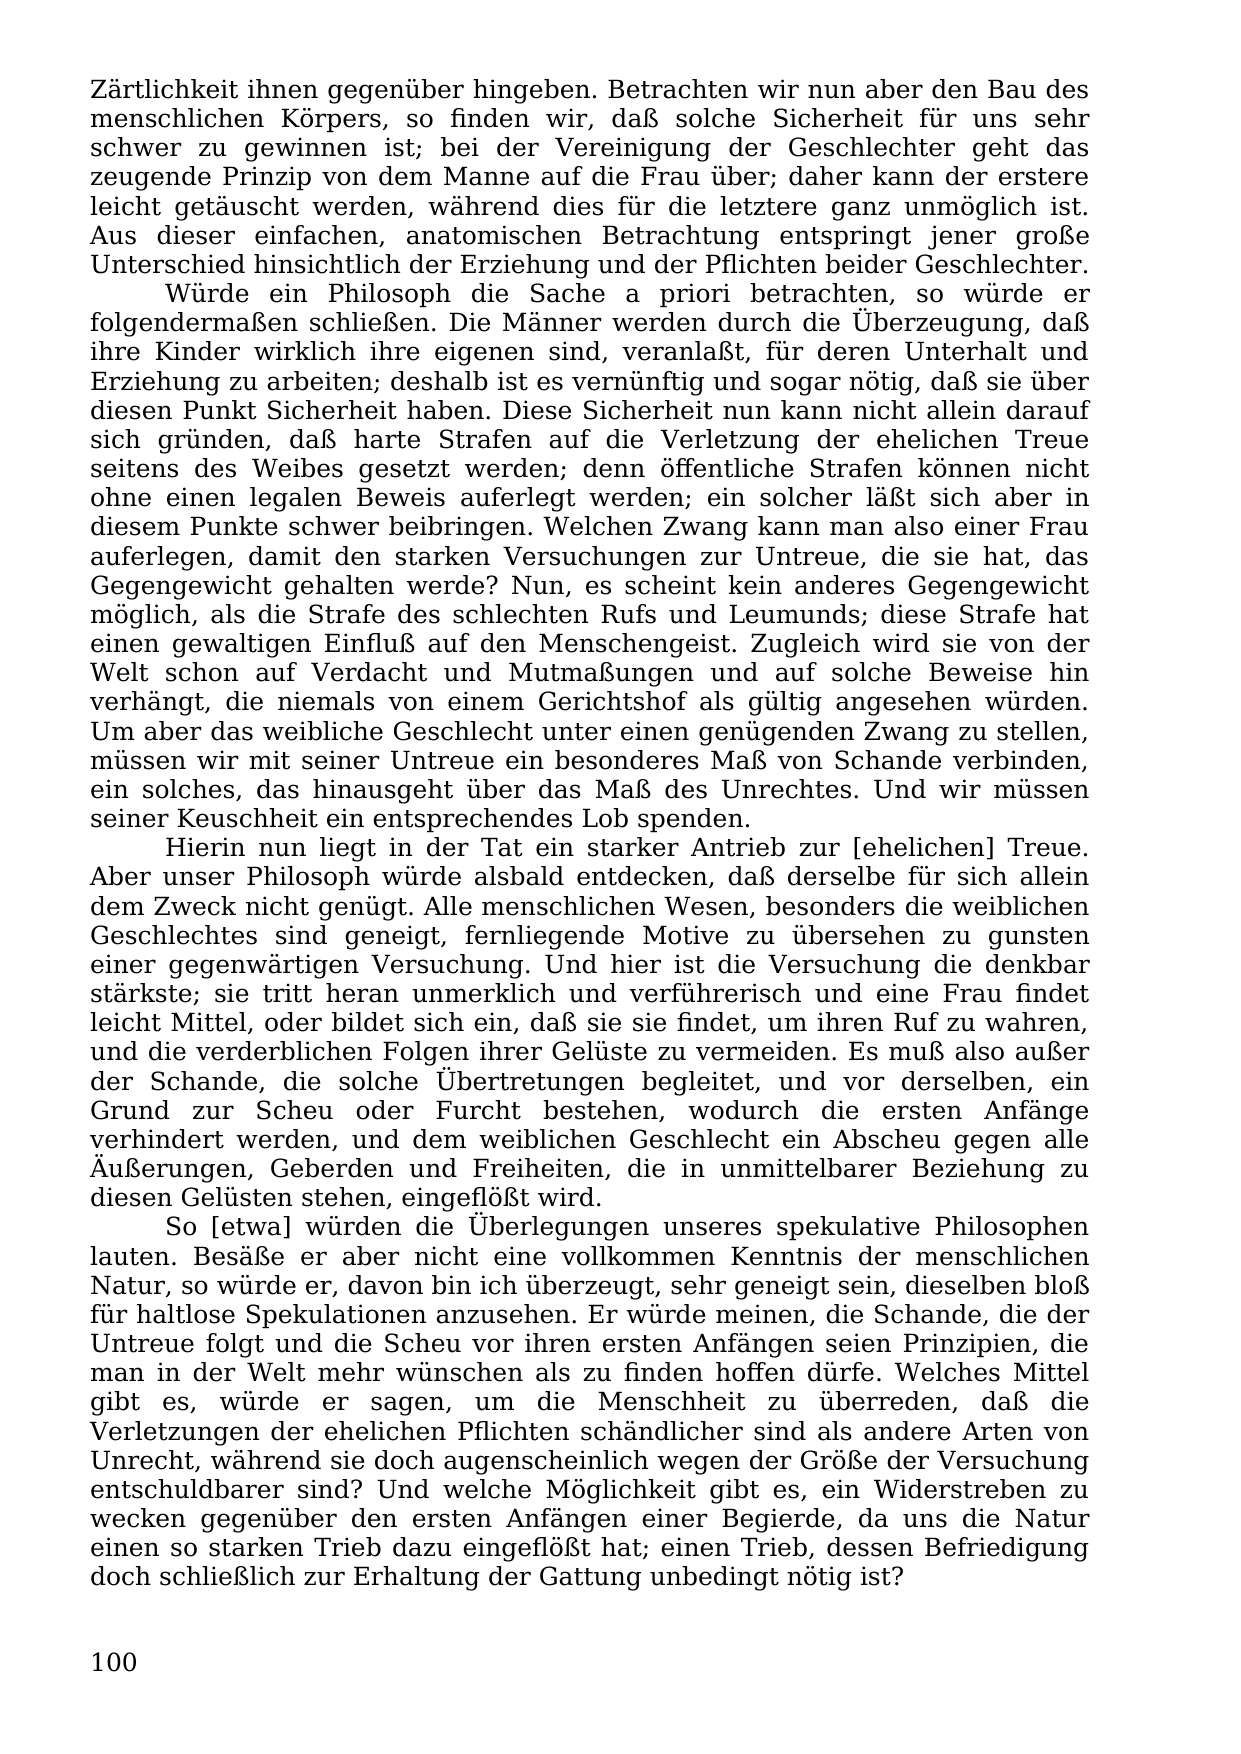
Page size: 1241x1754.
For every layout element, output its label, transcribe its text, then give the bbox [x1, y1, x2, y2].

text So [etwa] würden die Überlegungen unseres spekulative Philosophen lauten. Besäße er aber nicht eine vollkommen Kenntnis der menschlichen Natur, so würde er, davon bin ich überzeugt, sehr geneigt sein, dieselben bloß für haltlose Spekulationen anzusehen. Er würde meinen, die Schande, die der Untreue folgt und die Scheu vor ihren ersten Anfängen seien Prinzipien, die man in der Welt mehr wünschen als zu ﬁnden hoffen dürfe. Welches Mittel gibt es, würde er sagen, um die Menschheit zu überreden, daß die Verletzungen der ehelichen Pflichten schändlicher sind als andere Arten von Unrecht, während sie doch augenscheinlich wegen der Größe der Versuchung entschuldbarer sind? Und welche Möglichkeit gibt es, ein Widerstreben zu wecken gegenüber den ersten Anfängen einer Begierde, da uns die Natur einen so starken Trieb dazu eingeflößt hat; einen Trieb, dessen Befriedigung doch schließlich zur Erhaltung der Gattung unbedingt nötig ist? [90, 1212, 1091, 1592]
text Würde ein Philosoph die Sache a priori betrachten, so würde er folgendermaßen schließen. Die Männer werden durch die Überzeugung, daß ihre Kinder wirklich ihre eigenen sind, veranlaßt, für deren Unterhalt und Erziehung zu arbeiten; deshalb ist es vernünftig und sogar nötig, daß sie über diesen Punkt Sicherheit haben. Diese Sicherheit nun kann nicht allein darauf sich gründen, daß harte Strafen auf die Verletzung der ehelichen Treue seitens des Weibes gesetzt werden; denn öffentliche Strafen können nicht ohne einen legalen Beweis auferlegt werden; ein solcher läßt sich aber in diesem Punkte schwer beibringen. Welchen Zwang kann man also einer Frau auferlegen, damit den starken Versuchungen zur Untreue, die sie hat, das Gegengewicht gehalten werde? Nun, es scheint kein anderes Gegengewicht möglich, als die Strafe des schlechten Rufs und Leumunds; diese Strafe hat einen gewaltigen Einfluß auf den Menschengeist. Zugleich wird sie von der Welt schon auf Verdacht und Mutmaßungen und auf solche Beweise hin verhängt, die niemals von einem Gerichtshof als gültig angesehen würden. Um aber das weibliche Geschlecht unter einen genügenden Zwang zu stellen, müssen wir mit seiner Untreue ein besonderes Maß von Schande verbinden, ein solches, das hinausgeht über das Maß des Unrechtes. Und wir müssen seiner Keuschheit ein entsprechendes Lob spenden. [90, 279, 1091, 833]
text Hierin nun liegt in der Tat ein starker Antrieb zur [ehelichen] Treue. Aber unser Philosoph würde alsbald entdecken, daß derselbe für sich allein dem Zweck nicht genügt. Alle menschlichen Wesen, besonders die weiblichen Geschlechtes sind geneigt, fernliegende Motive zu übersehen zu gunsten einer gegenwärtigen Versuchung. Und hier ist die Versuchung die denkbar stärkste; sie tritt heran unmerklich und verführerisch und eine Frau ﬁndet leicht Mittel, oder bildet sich ein, daß sie sie ﬁndet, um ihren Ruf zu wahren, und die verderblichen Folgen ihrer Gelüste zu vermeiden. Es muß also außer der Schande, die solche Übertretungen begleitet, und vor derselben, ein Grund zur Scheu oder Furcht bestehen, wodurch die ersten Anfänge verhindert werden, und dem weiblichen Geschlecht ein Abscheu gegen alle Äußerungen, Geberden und Freiheiten, die in unmittelbarer Beziehung zu diesen Gelüsten stehen, eingeflößt wird. [90, 833, 1091, 1212]
text Zärtlichkeit ihnen gegenüber hingeben. Betrachten wir nun aber den Bau des menschlichen Körpers, so ﬁnden wir, daß solche Sicherheit für uns sehr schwer zu gewinnen ist; bei der Vereinigung der Geschlechter geht das zeugende Prinzip von dem Manne auf die Frau über; daher kann der erstere leicht getäuscht werden, während dies für die letztere ganz unmöglich ist. Aus dieser einfachen, anatomischen Betrachtung entspringt jener große Unterschied hinsichtlich der Erziehung und der Pflichten beider Geschlechter. [90, 75, 1091, 279]
